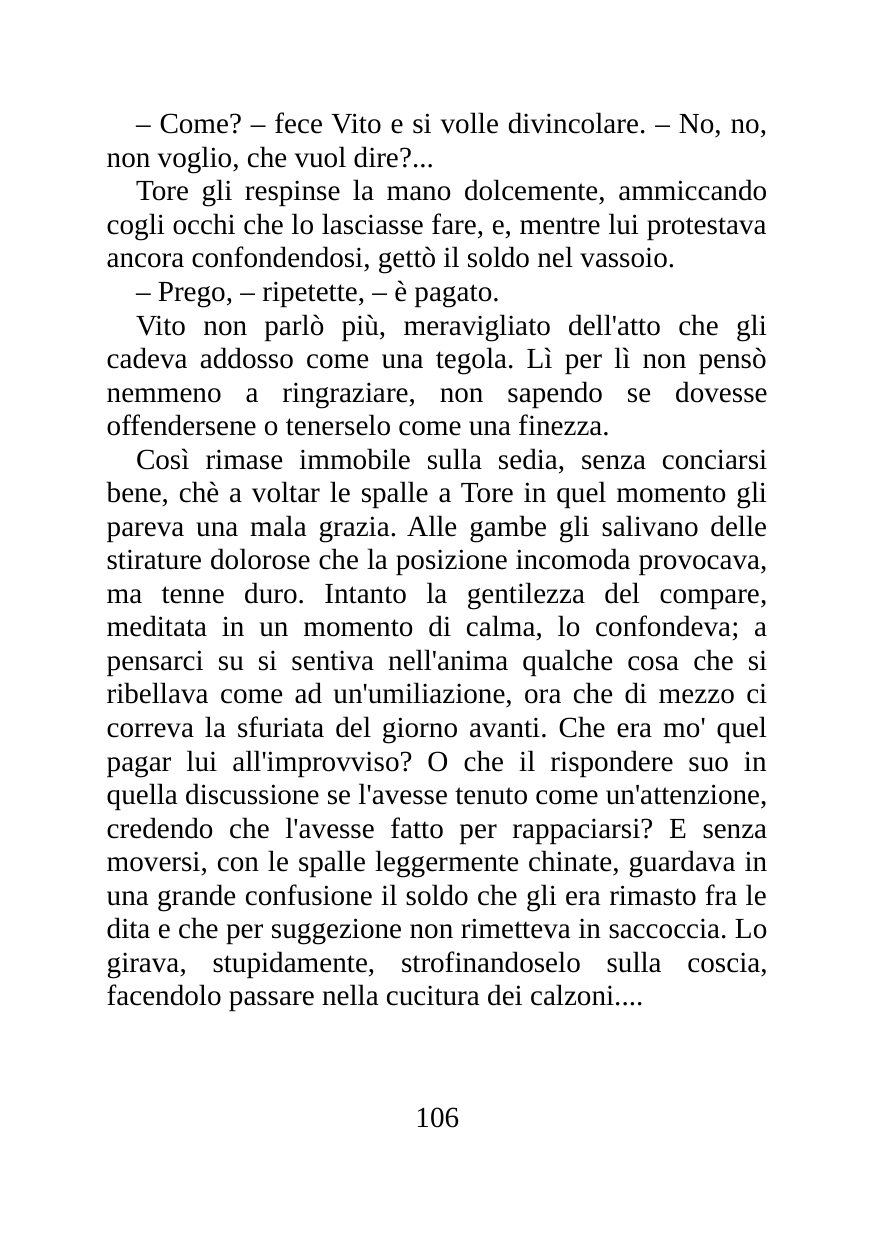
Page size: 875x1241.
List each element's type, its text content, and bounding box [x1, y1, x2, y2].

text Vito non parlò più, meravigliato dell'atto che gli cadeva addosso come una tegola. Lì per lì non pensò nemmeno a ringraziare, non sapendo se dovesse offendersene o tenerselo come una finezza. [106, 308, 768, 442]
text Così rimase immobile sulla sedia, senza conciarsi bene, chè a voltar le spalle a Tore in quel momento gli pareva una mala grazia. Alle gambe gli salivano delle stirature dolorose che la posizione incomoda provocava, ma tenne duro. Intanto la gentilezza del compare, meditata in un momento di calma, lo confondeva; a pensarci su si sentiva nell'anima qualche cosa che si ribellava come ad un'umiliazione, ora che di mezzo ci correva la sfuriata del giorno avanti. Che era mo' quel pagar lui all'improvviso? O che il rispondere suo in quella discussione se l'avesse tenuto come un'attenzione, credendo che l'avesse fatto per rappaciarsi? E senza moversi, con le spalle leggermente chinate, guardava in una grande confusione il soldo che gli era rimasto fra le dita e che per suggezione non rimetteva in saccoccia. Lo girava, stupidamente, strofinandoselo sulla coscia, facendolo passare nella cucitura dei calzoni.... [106, 442, 768, 1012]
text ‒ Come? ‒ fece Vito e si volle divincolare. ‒ No, no, non voglio, che vuol dire?... [106, 106, 768, 173]
text ‒ Prego, ‒ ripetette, ‒ è pagato. [106, 274, 768, 308]
text Tore gli respinse la mano dolcemente, ammiccando cogli occhi che lo lasciasse fare, e, mentre lui protestava ancora confondendosi, gettò il soldo nel vassoio. [106, 173, 768, 274]
